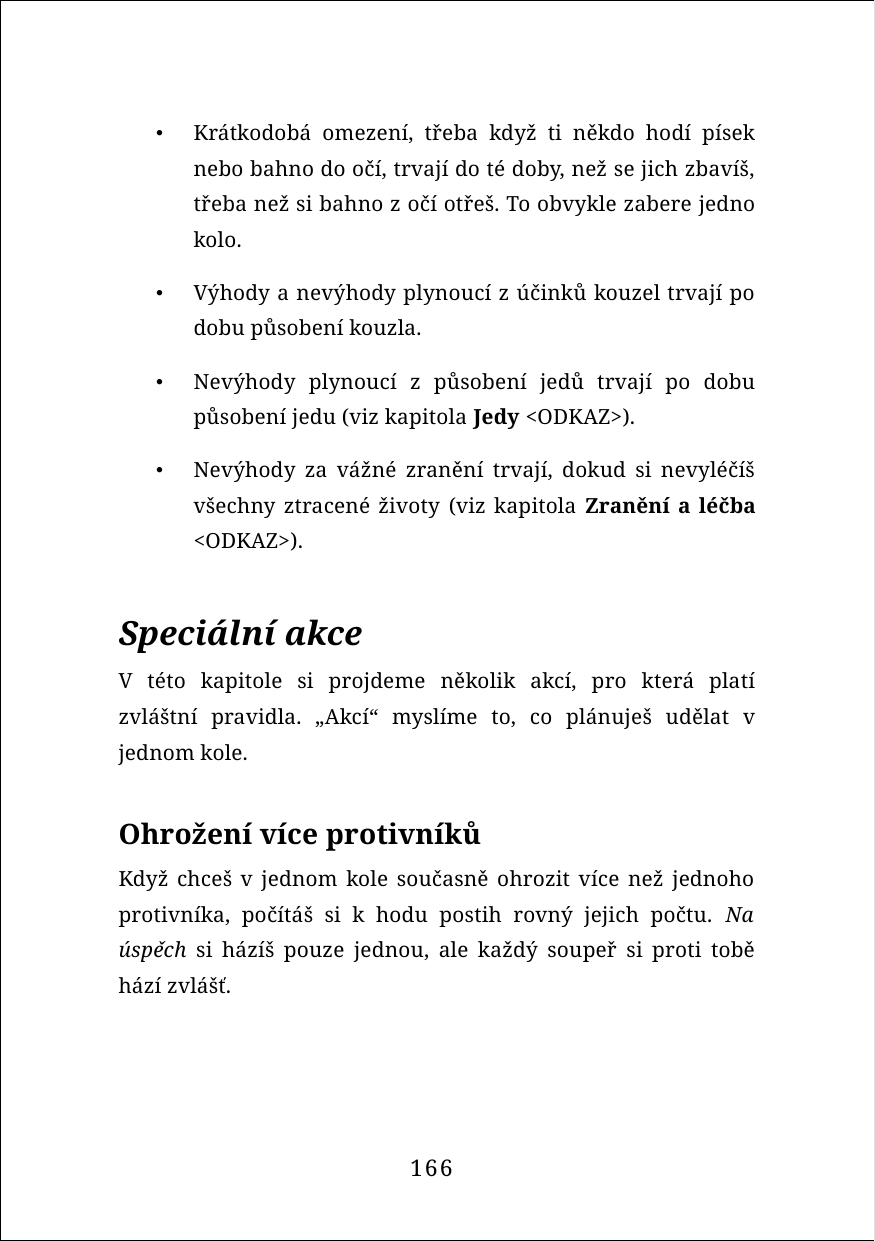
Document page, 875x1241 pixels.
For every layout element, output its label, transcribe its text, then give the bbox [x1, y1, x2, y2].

subtitle Ohrožení více protivníků [118, 814, 756, 853]
list Nevýhody plynoucí z působení jedů trvají po dobu působení jedu (viz kapitola Jedy <ODKAZ>). [156, 367, 756, 431]
subtitle Speciální akce [118, 609, 756, 655]
list Nevýhody za vážné zranění trvají, dokud si nevyléčíš všechny ztracené životy (viz kapitola Zranění a léčba <ODKAZ>). [156, 456, 756, 555]
list Výhody a nevýhody plynoucí z účinků kouzel trvají po dobu působení kouzla. [156, 278, 756, 342]
list Krátkodobá omezení, třeba když ti někdo hodí písek nebo bahno do očí, trvají do té doby, než se jich zbavíš, třeba než si bahno z očí otřeš. To obvykle zabere jedno kolo. [156, 118, 756, 253]
text Když chceš v jednom kole současně ohrozit více než jednoho protivníka, počítáš si k hodu postih rovný jejich počtu. Na úspěch si házíš pouze jednou, ale každý soupeř si proti tobě hází zvlášť. [118, 864, 756, 999]
text V této kapitole si projdeme několik akcí, pro která platí zvláštní pravidla. „Akcí“ myslíme to, co plánuješ udělat v jednom kole. [118, 667, 756, 766]
